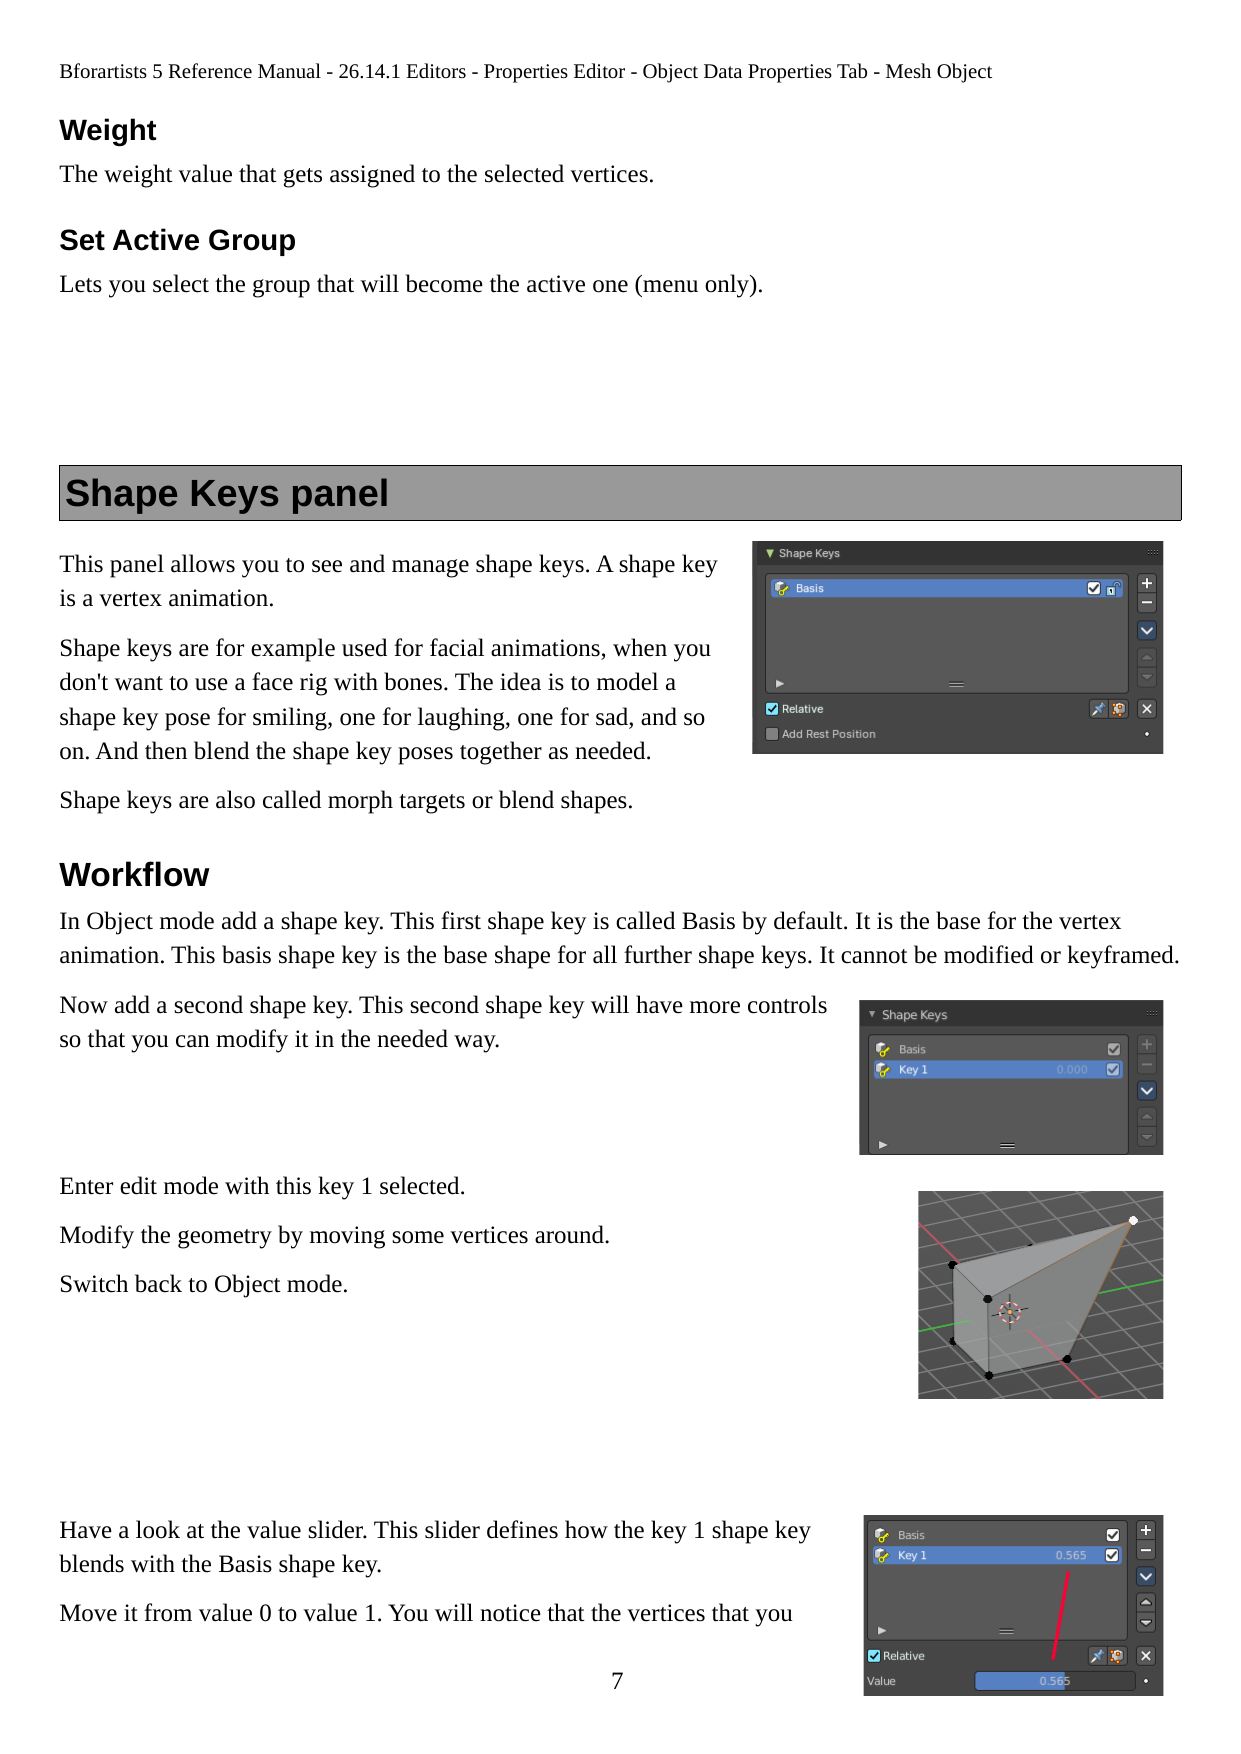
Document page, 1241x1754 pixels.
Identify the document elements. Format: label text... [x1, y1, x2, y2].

table_header Shape Keys panel [60, 466, 1181, 520]
picture [859, 1000, 1164, 1155]
text Switch back to Object mode. [59, 1269, 918, 1298]
text Enter edit mode with this key 1 selected. [59, 1171, 1181, 1200]
text Shape keys are also called morph targets or blend shapes. [59, 785, 1181, 814]
subtitle Weight [59, 113, 1181, 146]
text This panel allows you to see and manage shape keys. A shape key is a vertex animation. [59, 549, 752, 612]
subtitle Workflow [59, 855, 1181, 894]
text Now add a second shape key. This second shape key will have more controls so that you can modify it in the needed way. [59, 990, 1181, 1053]
text Modify the geometry by moving some vertices around. [59, 1220, 918, 1249]
text Lets you select the group that will become the active one (menu only). [59, 269, 1181, 297]
text Have a look at the value slider. This slider defines how the key 1 shape key blends with the Basis shape key. [59, 1515, 863, 1578]
text In Object mode add a shape key. This first shape key is called Basis by default. It is the base for the vertex animation. This basis shape key is the base shape for all further shape keys. It cannot be modified or keyframed. [59, 906, 1181, 969]
text Shape keys are for example used for facial animations, when you don't want to use a face rig with bones. The idea is to model a shape key pose for smiling, one for laughing, one for sad, and so on. And then blend the shape key poses together as needed. [59, 633, 1181, 765]
subtitle Set Active Group [59, 222, 1181, 256]
picture [752, 541, 1164, 754]
picture [863, 1515, 1164, 1696]
text The weight value that gets assigned to the selected vertices. [59, 159, 1181, 188]
picture [918, 1191, 1164, 1399]
text Move it from value 0 to value 1. You will notice that the vertices that you [59, 1598, 863, 1627]
